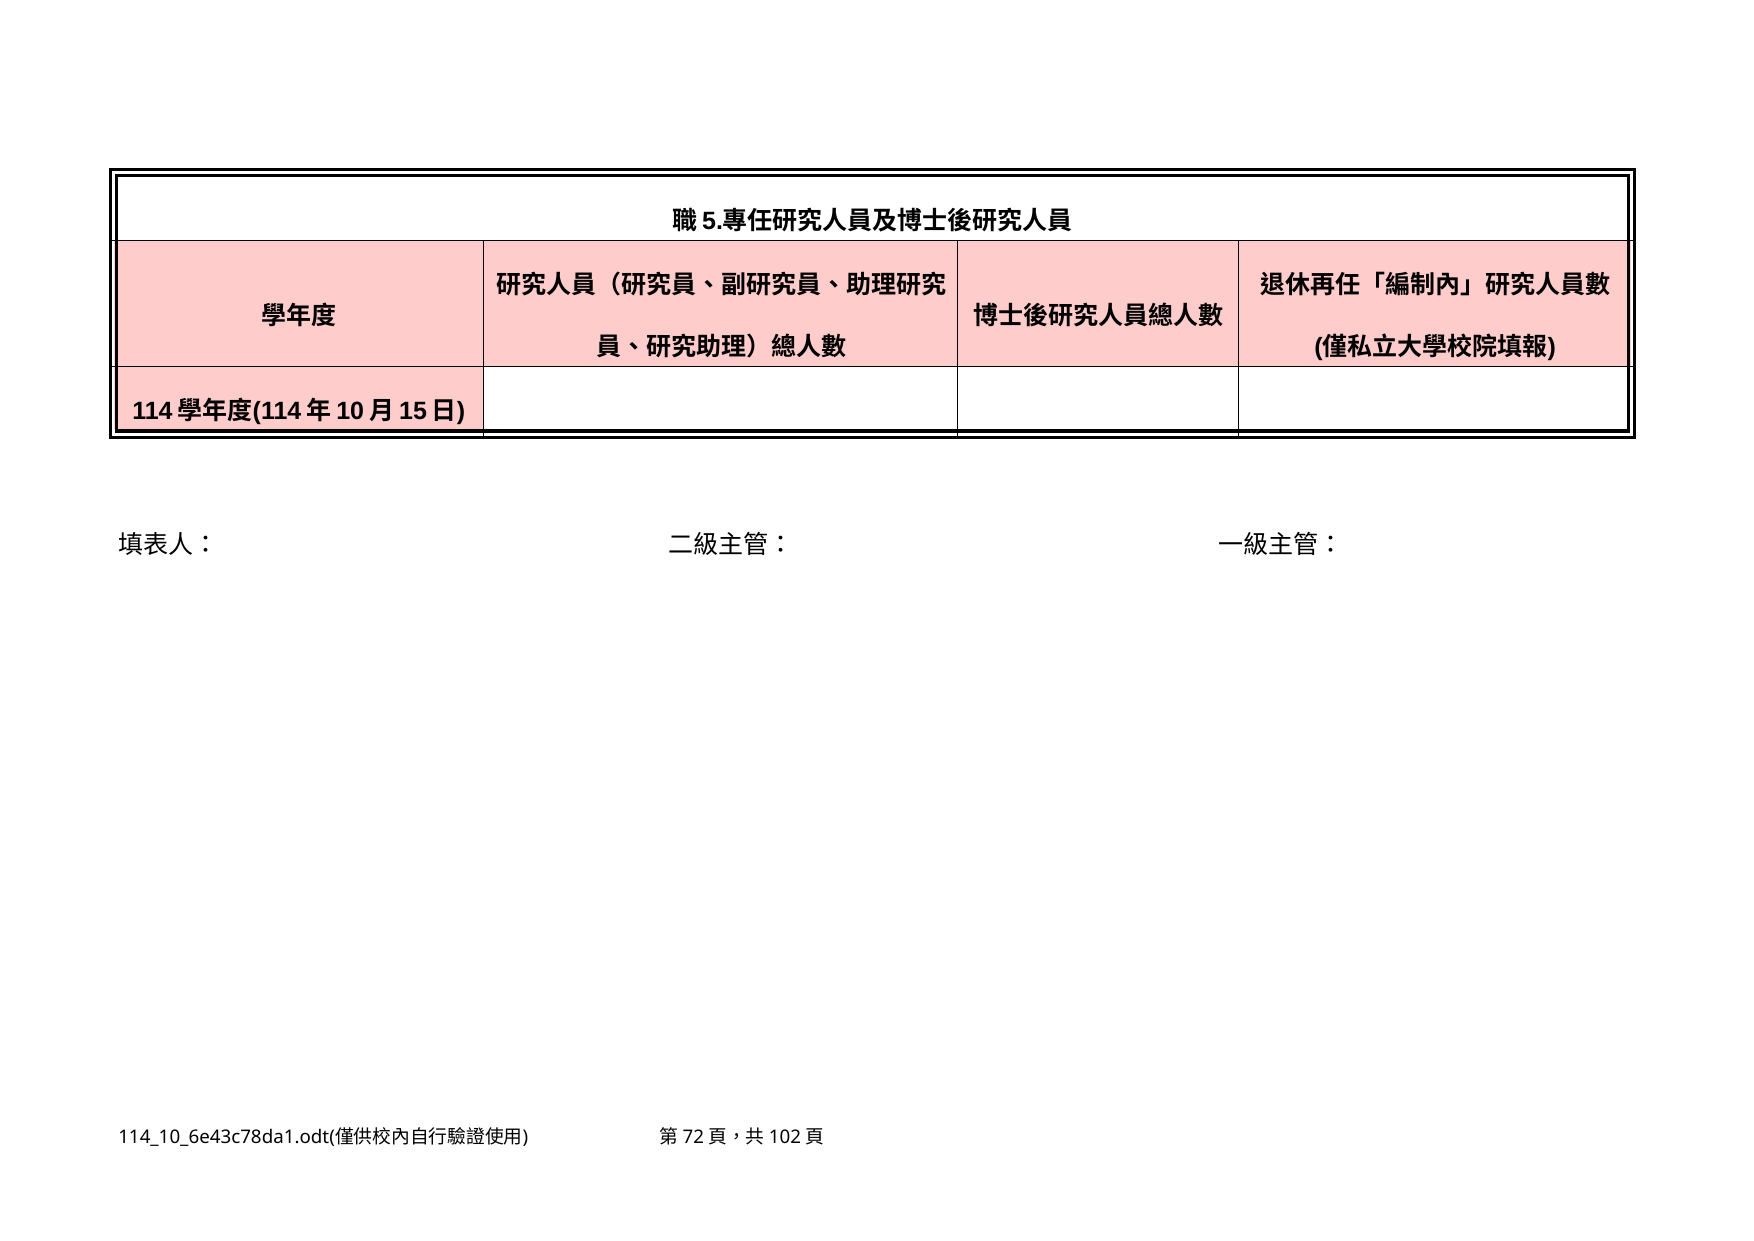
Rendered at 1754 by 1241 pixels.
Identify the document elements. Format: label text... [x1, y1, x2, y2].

table_cell 研究人員（研究員、副研究員、助理研究員、研究助理）總人數 [484, 241, 957, 366]
table_header 職5.專任研究人員及博士後研究人員 [114, 171, 1631, 240]
table_cell 114學年度(114年10月15日) [118, 367, 483, 429]
table_cell [484, 367, 957, 429]
table_cell [1239, 367, 1627, 429]
text 填表人： 二級主管： 一級主管： [118, 501, 1636, 564]
table_cell 博士後研究人員總人數 [958, 241, 1238, 366]
table_cell 退休再任「編制內」研究人員數(僅私立大學校院填報) [1239, 241, 1627, 366]
table_cell [958, 367, 1238, 429]
table_cell 學年度 [118, 241, 483, 366]
